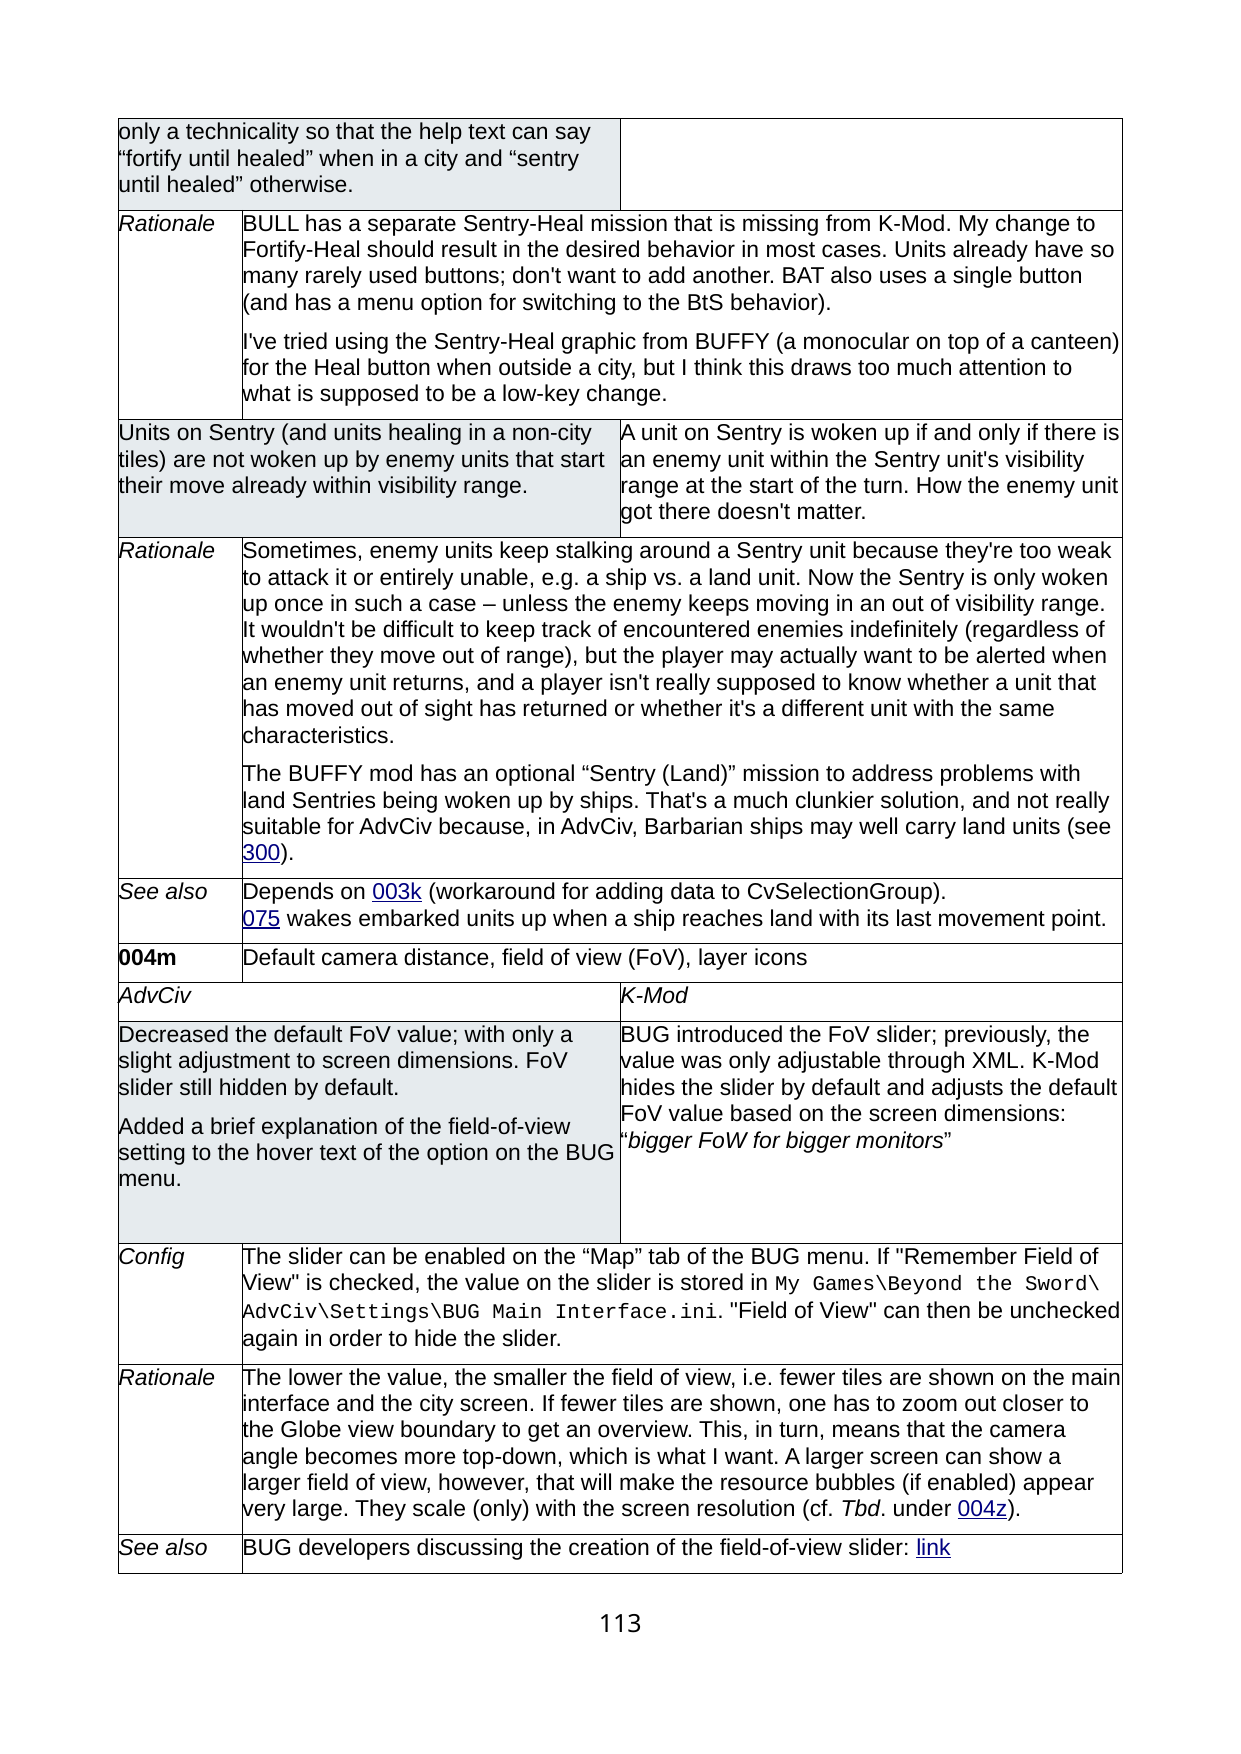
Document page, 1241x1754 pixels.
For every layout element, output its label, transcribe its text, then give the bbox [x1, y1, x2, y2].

table_cell See also [119, 1535, 242, 1573]
table_cell Rationale [119, 211, 242, 419]
table_cell Rationale [119, 1365, 242, 1534]
table_cell A unit on Sentry is woken up if and only if there is an enemy unit within the Sentry unit's visibility range at the start of the turn. How the enemy unit got there doesn't matter. [621, 420, 1122, 537]
table_cell Default camera distance, field of view (FoV), layer icons [243, 944, 1122, 982]
table_cell 004m [119, 944, 242, 982]
table_cell Config [119, 1244, 242, 1363]
table_cell Rationale [119, 538, 242, 878]
table_cell The lower the value, the smaller the field of view, i.e. fewer tiles are shown on the main interface and the city screen. If fewer tiles are shown, one has to zoom out closer to the Globe view boundary to get an overview. This, in turn, means that the camera angle becomes more top-down, which is what I want. A larger screen can show a larger field of view, however, that will make the resource bubbles (if enabled) appear very large. They scale (only) with the screen resolution (cf. Tbd. under 004z). [243, 1365, 1122, 1534]
table_cell BULL has a separate Sentry-Heal mission that is missing from K-Mod. My change to Fortify-Heal should result in the desired behavior in most cases. Units already have so many rarely used buttons; don't want to add another. BAT also uses a single button (and has a menu option for switching to the BtS behavior). I've tried using the Sentry-Heal graphic from BUFFY (a monocular on top of a canteen) for the Heal button when outside a city, but I think this draws too much attention to what is supposed to be a low-key change. [243, 211, 1122, 419]
table_cell AdvCiv [119, 983, 620, 1021]
table_cell Depends on 003k (workaround for adding data to CvSelectionGroup). 075 wakes embarked units up when a ship reaches land with its last movement point. [243, 879, 1122, 943]
table_cell Units on Sentry (and units healing in a non-city tiles) are not woken up by enemy units that start their move already within visibility range. [119, 420, 620, 537]
table_cell Sometimes, enemy units keep stalking around a Sentry unit because they're too weak to attack it or entirely unable, e.g. a ship vs. a land unit. Now the Sentry is only woken up once in such a case – unless the enemy keeps moving in an out of visibility range. It wouldn't be difficult to keep track of encountered enemies indefinitely (regardless of whether they move out of range), but the player may actually want to be alerted when an enemy unit returns, and a player isn't really supposed to know whether a unit that has moved out of sight has returned or whether it's a different unit with the same characteristics. The BUFFY mod has an optional “Sentry (Land)” mission to address problems with land Sentries being woken up by ships. That's a much clunkier solution, and not really suitable for AdvCiv because, in AdvCiv, Barbarian ships may well carry land units (see 300). [243, 538, 1122, 878]
table_cell K-Mod [621, 983, 1122, 1021]
table_cell BUG developers discussing the creation of the field-of-view slider: link [243, 1535, 1122, 1573]
table_cell [621, 119, 1122, 210]
table_cell See also [119, 879, 242, 943]
table_cell BUG introduced the FoV slider; previously, the value was only adjustable through XML. K-Mod hides the slider by default and adjusts the default FoV value based on the screen dimensions: “bigger FoW for bigger monitors” [621, 1022, 1122, 1243]
table_cell Decreased the default FoV value; with only a slight adjustment to screen dimensions. FoV slider still hidden by default. Added a brief explanation of the field-of-view setting to the hover text of the option on the BUG menu. [119, 1022, 620, 1243]
table_cell The slider can be enabled on the “Map” tab of the BUG menu. If "Remember Field of View" is checked, the value on the slider is stored in My Games\Beyond the Sword\AdvCiv\Settings\BUG Main Interface.ini. "Field of View" can then be unchecked again in order to hide the slider. [243, 1244, 1122, 1363]
table_cell only a technicality so that the help text can say “fortify until healed” when in a city and “sentry until healed” otherwise. [119, 119, 620, 210]
